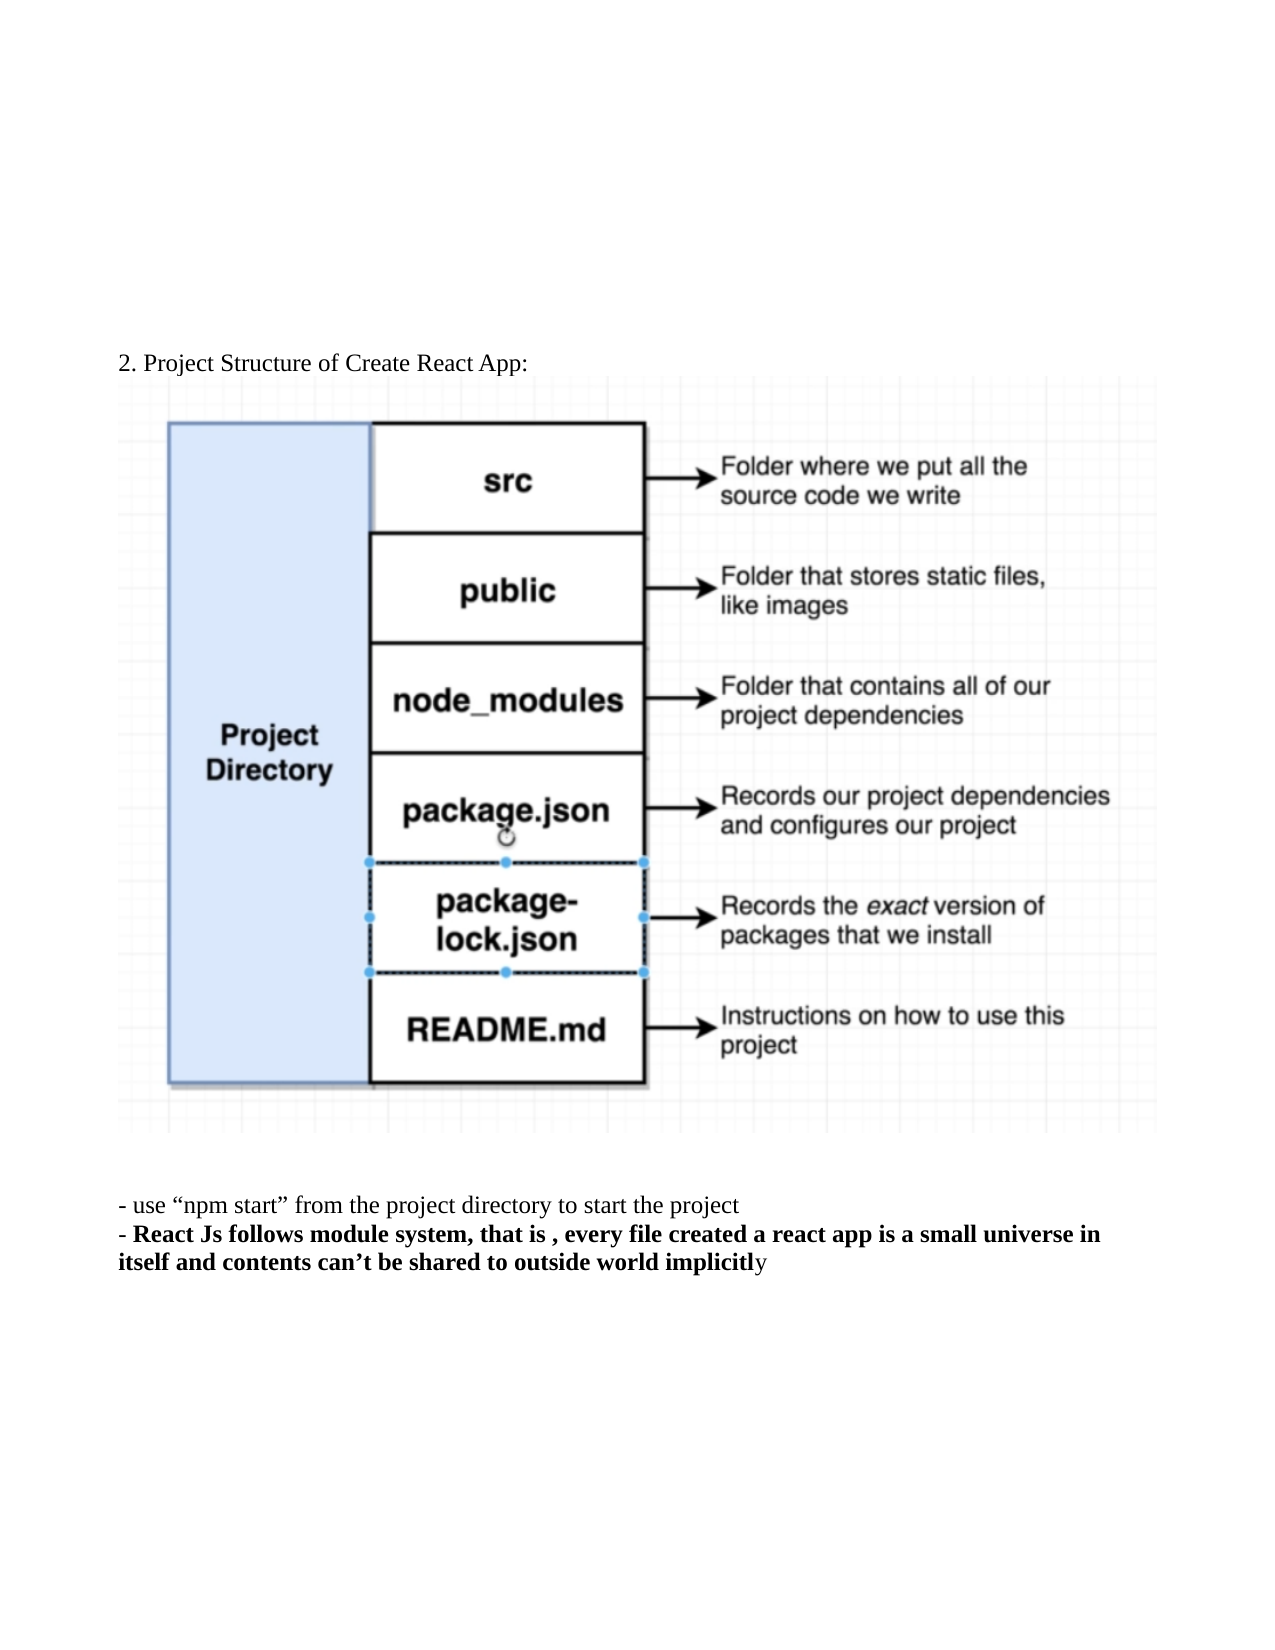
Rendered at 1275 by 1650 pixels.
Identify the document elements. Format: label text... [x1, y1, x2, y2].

text - React Js follows module system, that is , every file created a react app is a small universe in itself and contents can’t be shared to outside world implicitly [118, 1219, 1157, 1276]
text - use “npm start” from the project directory to start the project [118, 1190, 1157, 1219]
text 2. Project Structure of Create React App: [118, 348, 1157, 376]
picture [118, 376, 1157, 1133]
